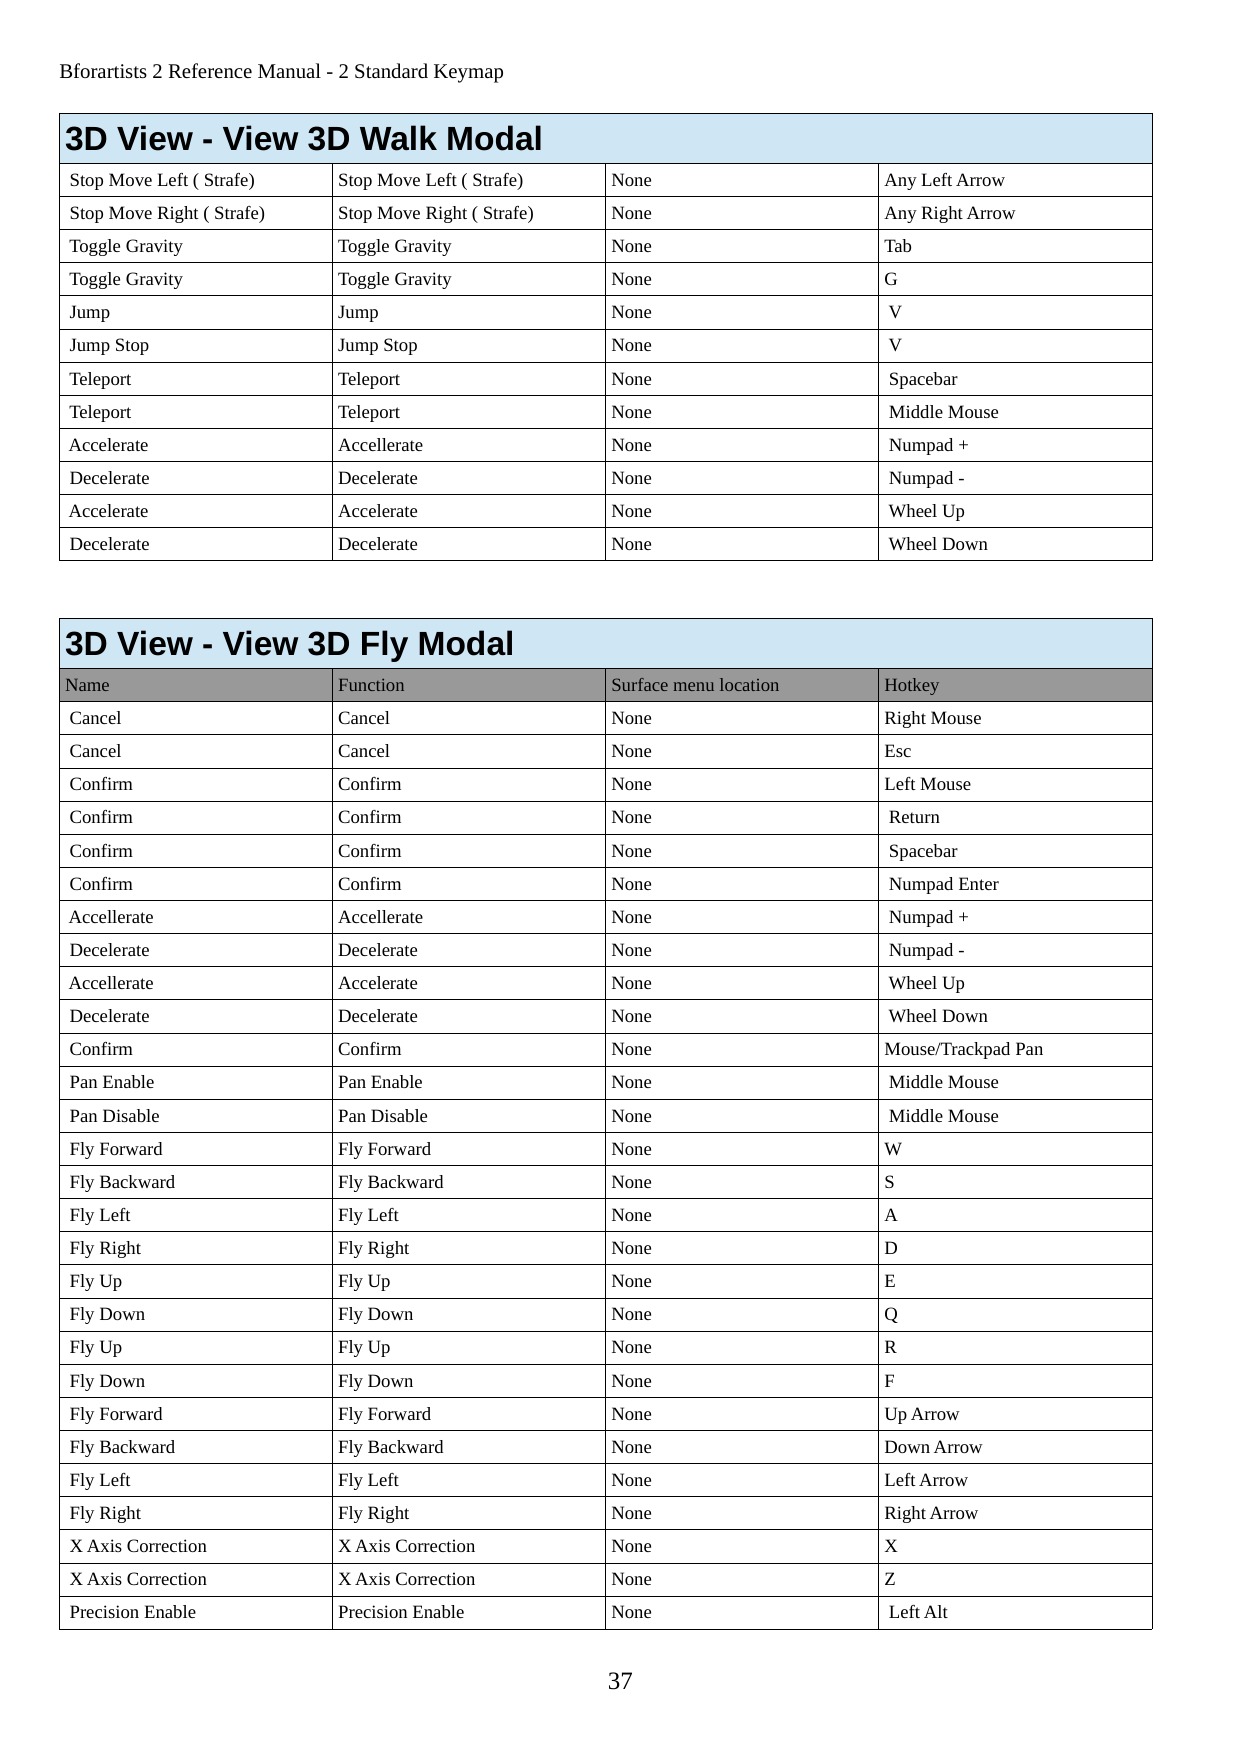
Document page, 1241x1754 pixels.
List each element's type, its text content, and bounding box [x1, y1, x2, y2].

table_cell None [606, 1299, 878, 1331]
table_cell Accelerate [60, 429, 332, 461]
table_cell None [606, 1431, 878, 1463]
table_cell None [606, 1332, 878, 1364]
table_cell Confirm [60, 868, 332, 900]
table_cell None [606, 462, 878, 494]
table_cell None [606, 1232, 878, 1264]
table_cell Confirm [60, 1034, 332, 1066]
table_cell Fly Backward [60, 1166, 332, 1198]
table_cell None [606, 296, 878, 328]
table_cell X [879, 1530, 1152, 1562]
table_cell Wheel Up [879, 495, 1152, 527]
table_cell Fly Right [60, 1497, 332, 1529]
table_cell Left Arrow [879, 1464, 1152, 1496]
table_cell Fly Right [60, 1232, 332, 1264]
table_cell Fly Left [60, 1464, 332, 1496]
table_cell Cancel [333, 735, 605, 767]
table_cell A [879, 1199, 1152, 1231]
table_cell Jump Stop [60, 330, 332, 362]
table_cell S [879, 1166, 1152, 1198]
table_cell Middle Mouse [879, 1100, 1152, 1132]
table_cell Fly Backward [333, 1431, 605, 1463]
table_cell Surface menu location [606, 669, 878, 701]
table_cell Accellerate [60, 967, 332, 999]
table_cell Fly Forward [333, 1398, 605, 1430]
table_cell Cancel [333, 702, 605, 734]
table_header 3D View - View 3D Walk Modal [60, 114, 1152, 163]
table_cell None [606, 164, 878, 196]
table_cell Decelerate [60, 528, 332, 560]
table_cell V [879, 296, 1152, 328]
table_cell None [606, 802, 878, 834]
table_cell Numpad + [879, 429, 1152, 461]
table_cell Spacebar [879, 835, 1152, 867]
table_cell Left Alt [879, 1597, 1152, 1629]
table_cell None [606, 967, 878, 999]
table_cell Fly Down [333, 1365, 605, 1397]
table_cell Confirm [60, 802, 332, 834]
table_cell Confirm [60, 769, 332, 801]
table_cell D [879, 1232, 1152, 1264]
table_cell Jump [60, 296, 332, 328]
table_header 3D View - View 3D Fly Modal [60, 619, 1152, 668]
table_cell Accelerate [333, 495, 605, 527]
table_cell Numpad + [879, 901, 1152, 933]
table_cell Decelerate [333, 1000, 605, 1032]
table_cell Confirm [333, 1034, 605, 1066]
table_cell None [606, 835, 878, 867]
table_cell None [606, 1398, 878, 1430]
table_cell Jump Stop [333, 330, 605, 362]
table_cell None [606, 1497, 878, 1529]
table_cell None [606, 230, 878, 262]
table_cell Teleport [333, 396, 605, 428]
table_cell None [606, 769, 878, 801]
table_cell Accellerate [60, 901, 332, 933]
table_cell Fly Up [60, 1332, 332, 1364]
table_cell Fly Forward [333, 1133, 605, 1165]
table_cell None [606, 263, 878, 295]
table_cell Return [879, 802, 1152, 834]
table_cell Middle Mouse [879, 396, 1152, 428]
table_cell None [606, 1199, 878, 1231]
table_cell Cancel [60, 735, 332, 767]
table_cell Pan Enable [60, 1067, 332, 1099]
table_cell Numpad - [879, 462, 1152, 494]
table_cell Toggle Gravity [60, 230, 332, 262]
table_cell Fly Up [60, 1265, 332, 1297]
table_cell Decelerate [60, 1000, 332, 1032]
table_cell Pan Disable [333, 1100, 605, 1132]
table_cell Fly Right [333, 1497, 605, 1529]
table_cell None [606, 735, 878, 767]
table_cell Middle Mouse [879, 1067, 1152, 1099]
table_cell Precision Enable [333, 1597, 605, 1629]
table_cell None [606, 396, 878, 428]
table_cell Toggle Gravity [333, 263, 605, 295]
table_cell Fly Right [333, 1232, 605, 1264]
table_cell None [606, 1034, 878, 1066]
table_cell None [606, 330, 878, 362]
table_cell Jump [333, 296, 605, 328]
table_cell Accellerate [333, 901, 605, 933]
table_cell None [606, 1166, 878, 1198]
table_cell Fly Forward [60, 1398, 332, 1430]
table_cell Fly Left [60, 1199, 332, 1231]
table_cell Z [879, 1564, 1152, 1596]
table_cell None [606, 1265, 878, 1297]
table_cell None [606, 429, 878, 461]
table_cell Fly Left [333, 1199, 605, 1231]
table_cell None [606, 1067, 878, 1099]
table_cell Stop Move Left ( Strafe) [333, 164, 605, 196]
table_cell Toggle Gravity [333, 230, 605, 262]
table_cell None [606, 901, 878, 933]
table_cell Hotkey [879, 669, 1152, 701]
table_cell Wheel Up [879, 967, 1152, 999]
table_cell Mouse/Trackpad Pan [879, 1034, 1152, 1066]
table_cell W [879, 1133, 1152, 1165]
table_cell R [879, 1332, 1152, 1364]
table_cell X Axis Correction [333, 1564, 605, 1596]
table_cell None [606, 1100, 878, 1132]
table_cell Fly Down [60, 1299, 332, 1331]
table_cell Confirm [333, 868, 605, 900]
table_cell Esc [879, 735, 1152, 767]
table_cell Teleport [60, 363, 332, 395]
table_cell Stop Move Left ( Strafe) [60, 164, 332, 196]
table_cell Fly Forward [60, 1133, 332, 1165]
table_cell Decelerate [333, 934, 605, 966]
table_cell Numpad - [879, 934, 1152, 966]
table_cell Decelerate [333, 528, 605, 560]
table_cell Accelerate [333, 967, 605, 999]
table_cell E [879, 1265, 1152, 1297]
table_cell Function [333, 669, 605, 701]
table_cell None [606, 197, 878, 229]
table_cell Any Right Arrow [879, 197, 1152, 229]
table_cell Name [60, 669, 332, 701]
table_cell Fly Up [333, 1332, 605, 1364]
table_cell Accellerate [333, 429, 605, 461]
table_cell X Axis Correction [60, 1530, 332, 1562]
table_cell Decelerate [60, 934, 332, 966]
table_cell None [606, 1464, 878, 1496]
table_cell None [606, 528, 878, 560]
table_cell Precision Enable [60, 1597, 332, 1629]
table_cell Right Arrow [879, 1497, 1152, 1529]
table_cell Confirm [333, 802, 605, 834]
table_cell Confirm [333, 835, 605, 867]
table_cell Fly Up [333, 1265, 605, 1297]
table_cell G [879, 263, 1152, 295]
table_cell F [879, 1365, 1152, 1397]
table_cell None [606, 868, 878, 900]
table_cell Right Mouse [879, 702, 1152, 734]
table_cell V [879, 330, 1152, 362]
table_cell Teleport [333, 363, 605, 395]
table_cell None [606, 702, 878, 734]
table_cell Stop Move Right ( Strafe) [333, 197, 605, 229]
table_cell None [606, 1000, 878, 1032]
table_cell Accelerate [60, 495, 332, 527]
table_cell Pan Disable [60, 1100, 332, 1132]
table_cell Left Mouse [879, 769, 1152, 801]
table_cell Decelerate [60, 462, 332, 494]
table_cell Stop Move Right ( Strafe) [60, 197, 332, 229]
table_cell Fly Backward [333, 1166, 605, 1198]
table_cell X Axis Correction [60, 1564, 332, 1596]
table_cell Tab [879, 230, 1152, 262]
table_cell Numpad Enter [879, 868, 1152, 900]
table_cell Any Left Arrow [879, 164, 1152, 196]
table_cell None [606, 1365, 878, 1397]
table_cell None [606, 1597, 878, 1629]
table_cell Q [879, 1299, 1152, 1331]
table_cell Down Arrow [879, 1431, 1152, 1463]
table_cell Wheel Down [879, 1000, 1152, 1032]
table_cell Fly Down [333, 1299, 605, 1331]
table_cell X Axis Correction [333, 1530, 605, 1562]
table_cell Confirm [60, 835, 332, 867]
table_cell Fly Backward [60, 1431, 332, 1463]
table_cell None [606, 363, 878, 395]
table_cell None [606, 495, 878, 527]
table_cell Confirm [333, 769, 605, 801]
table_cell Teleport [60, 396, 332, 428]
table_cell None [606, 1530, 878, 1562]
table_cell Decelerate [333, 462, 605, 494]
table_cell None [606, 934, 878, 966]
table_cell Toggle Gravity [60, 263, 332, 295]
table_cell None [606, 1133, 878, 1165]
table_cell Pan Enable [333, 1067, 605, 1099]
table_cell Fly Down [60, 1365, 332, 1397]
table_cell Up Arrow [879, 1398, 1152, 1430]
table_cell Cancel [60, 702, 332, 734]
table_cell None [606, 1564, 878, 1596]
table_cell Spacebar [879, 363, 1152, 395]
table_cell Wheel Down [879, 528, 1152, 560]
table_cell Fly Left [333, 1464, 605, 1496]
